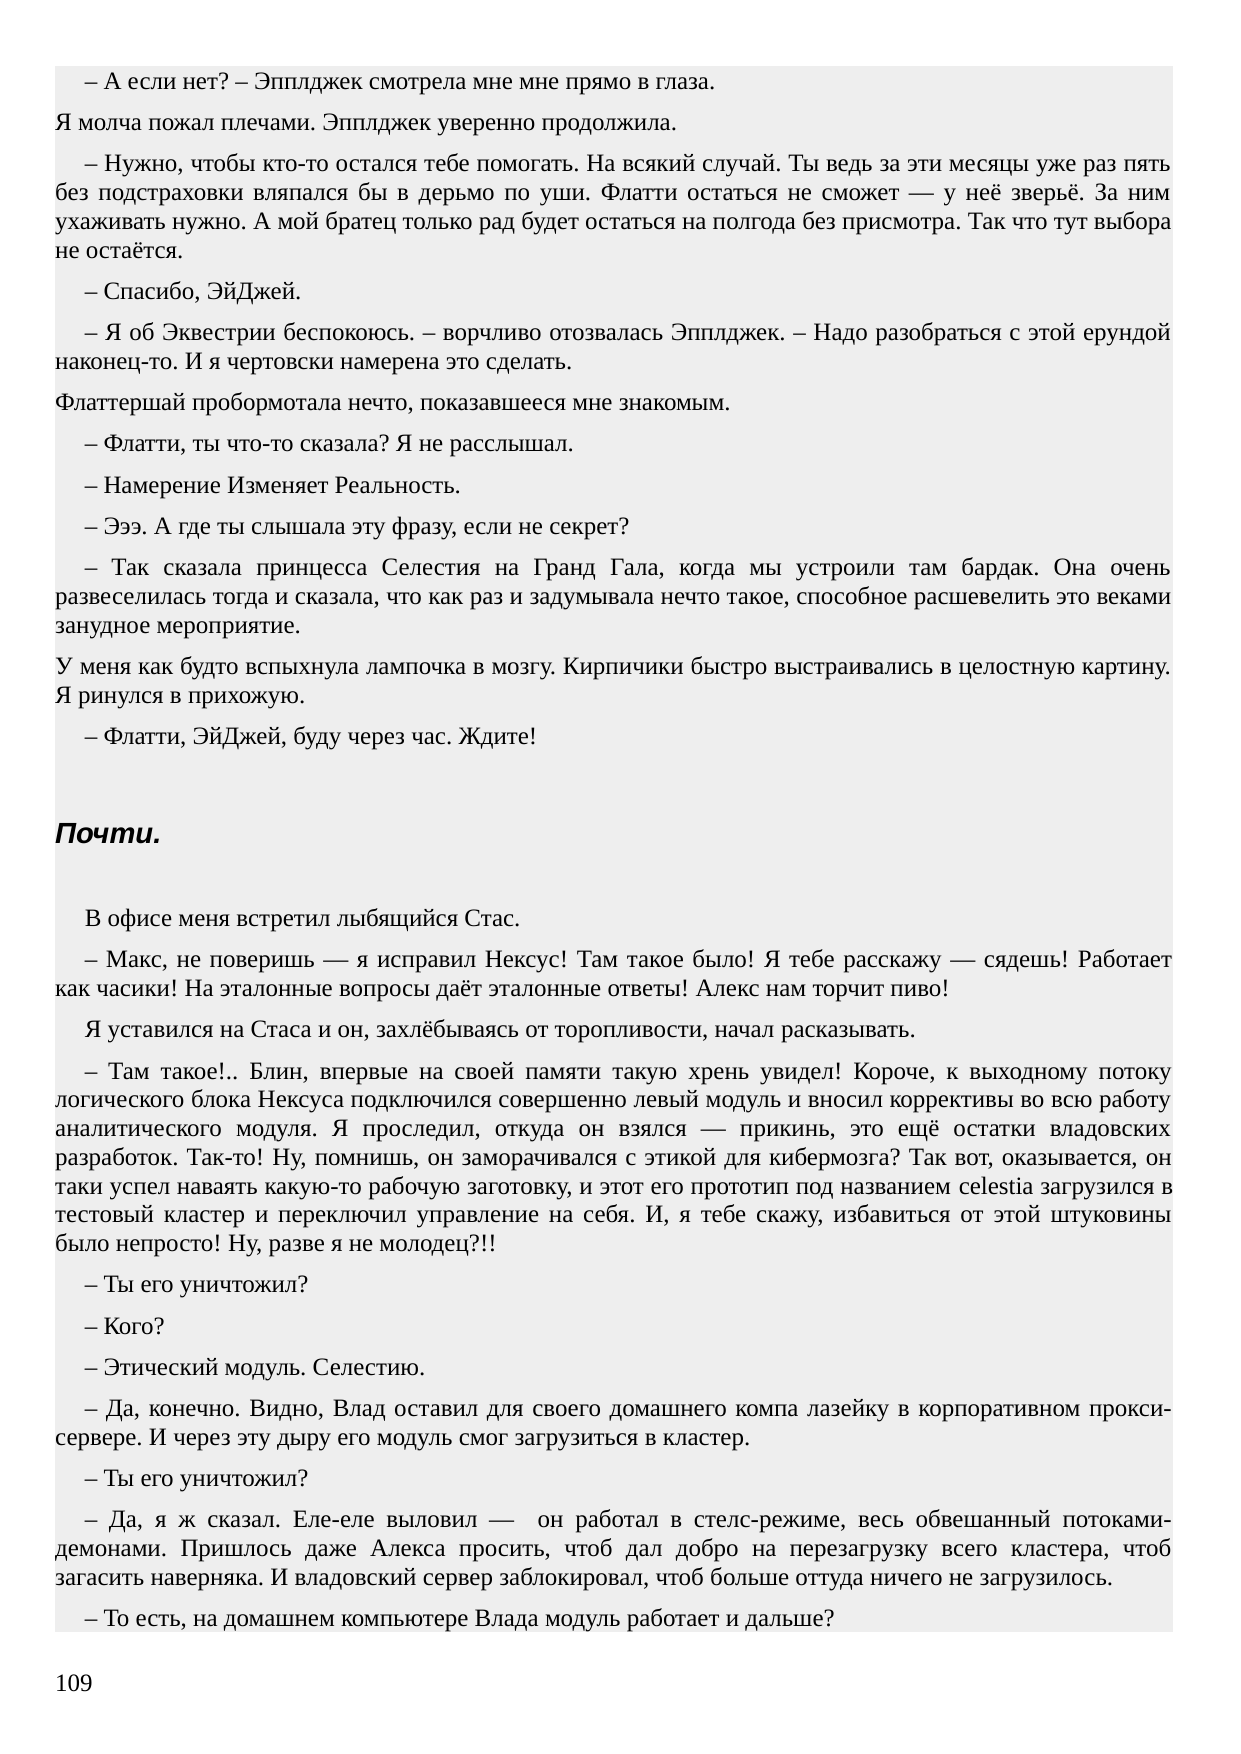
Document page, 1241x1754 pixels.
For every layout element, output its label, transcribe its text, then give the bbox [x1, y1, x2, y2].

text – Я об Эквестрии беспокоюсь. – ворчливо отозвалась Эпплджек. – Надо разобраться с этой ерундой наконец-то. И я чертовски намерена это сделать. [55, 317, 1173, 375]
text – Эээ. А где ты слышала эту фразу, если не секрет? [55, 511, 1173, 540]
text – Спасибо, ЭйДжей. [55, 276, 1173, 305]
text – Там такое!.. Блин, впервые на своей памяти такую хрень увидел! Короче, к выходному потоку логического блока Нексуса подключился совершенно левый модуль и вносил коррективы во всю работу аналитического модуля. Я проследил, откуда он взялся — прикинь, это ещё остатки владовских разработок. Так-то! Ну, помнишь, он заморачивался с этикой для кибермозга? Так вот, оказывается, он таки успел наваять какую-то рабочую заготовку, и этот его прототип под названием celestia загрузился в тестовый кластер и переключил управление на себя. И, я тебе скажу, избавиться от этой штуковины было непросто! Ну, разве я не молодец?!! [55, 1056, 1173, 1257]
text – Макс, не поверишь — я исправил Нексус! Там такое было! Я тебе расскажу — сядешь! Работает как часики! На эталонные вопросы даёт эталонные ответы! Алекс нам торчит пиво! [55, 944, 1173, 1002]
text В офисе меня встретил лыбящийся Стас. [55, 903, 1173, 932]
text – Флатти, ЭйДжей, буду через час. Ждите! [55, 721, 1173, 750]
text Я уставился на Стаса и он, захлёбываясь от торопливости, начал расказывать. [55, 1014, 1173, 1043]
text – Намерение Изменяет Реальность. [55, 470, 1173, 498]
text – Кого? [55, 1311, 1173, 1339]
text – Так сказала принцесса Селестия на Гранд Гала, когда мы устроили там бардак. Она очень развеселилась тогда и сказала, что как раз и задумывала нечто такое, способное расшевелить это веками занудное мероприятие. [55, 552, 1173, 638]
list У меня как будто вспыхнула лампочка в мозгу. Кирпичики быстро выстраивались в целостную картину. Я ринулся в прихожую. [55, 651, 1173, 708]
text – Флатти, ты что-то сказала? Я не расслышал. [55, 428, 1173, 457]
list Я молча пожал плечами. Эпплджек уверенно продолжила. [55, 107, 1173, 136]
text – Нужно, чтобы кто-то остался тебе помогать. На всякий случай. Ты ведь за эти месяцы уже раз пять без подстраховки вляпался бы в дерьмо по уши. Флатти остаться не сможет — у неё зверьё. За ним ухаживать нужно. А мой братец только рад будет остаться на полгода без присмотра. Так что тут выбора не остаётся. [55, 148, 1173, 263]
text – Да, я ж сказал. Еле-еле выловил — он работал в стелс-режиме, весь обвешанный потоками-демонами. Пришлось даже Алекса просить, чтоб дал добро на перезагрузку всего кластера, чтоб загасить наверняка. И владовский сервер заблокировал, чтоб больше оттуда ничего не загрузилось. [55, 1504, 1173, 1591]
list Флаттершай пробормотала нечто, показавшееся мне знакомым. [55, 387, 1173, 416]
text – Ты его уничтожил? [55, 1269, 1173, 1298]
subtitle Почти. [55, 816, 1173, 849]
text – То есть, на домашнем компьютере Влада модуль работает и дальше? [55, 1603, 1173, 1632]
text – Да, конечно. Видно, Влад оставил для своего домашнего компа лазейку в корпоративном прокси-сервере. И через эту дыру его модуль смог загрузиться в кластер. [55, 1393, 1173, 1451]
text – Этический модуль. Селестию. [55, 1352, 1173, 1381]
text – Ты его уничтожил? [55, 1463, 1173, 1492]
text – А если нет? – Эпплджек смотрела мне мне прямо в глаза. [55, 66, 1173, 95]
